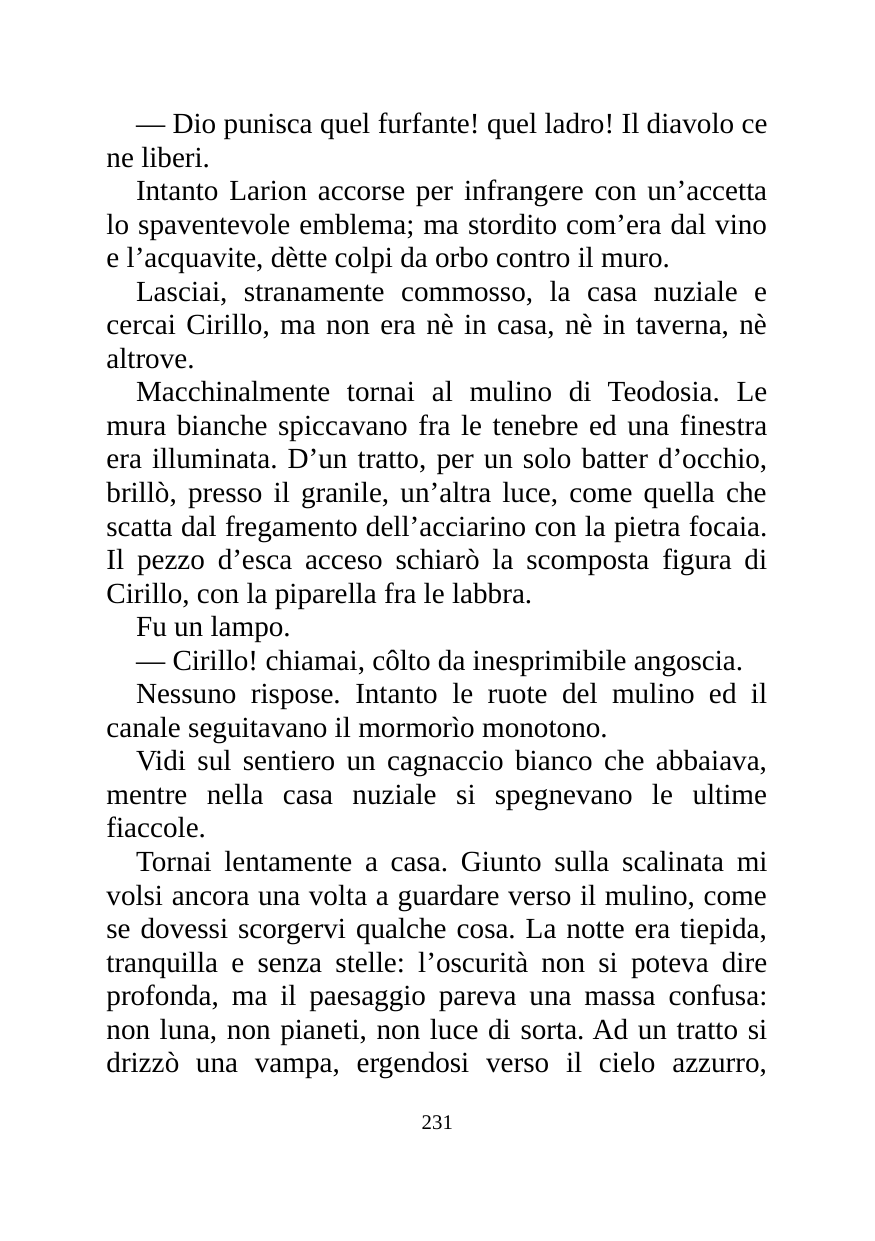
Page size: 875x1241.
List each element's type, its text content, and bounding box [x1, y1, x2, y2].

text Vidi sul sentiero un cagnaccio bianco che abbaiava, mentre nella casa nuziale si spegnevano le ultime fiaccole. [106, 743, 768, 844]
text Nessuno rispose. Intanto le ruote del mulino ed il canale seguitavano il mormorìo monotono. [106, 676, 768, 743]
text Lasciai, stranamente commosso, la casa nuziale e cercai Cirillo, ma non era nè in casa, nè in taverna, nè altrove. [106, 274, 768, 374]
text Macchinalmente tornai al mulino di Teodosia. Le mura bianche spiccavano fra le tenebre ed una finestra era illuminata. D’un tratto, per un solo batter d’occhio, brillò, presso il granile, un’altra luce, come quella che scatta dal fregamento dell’acciarino con la pietra focaia. Il pezzo d’esca acceso schiarò la scomposta figura di Cirillo, con la piparella fra le labbra. [106, 374, 768, 609]
text — Dio punisca quel furfante! quel ladro! Il diavolo ce ne liberi. [106, 106, 768, 173]
text Fu un lampo. [106, 609, 768, 643]
text Tornai lentamente a casa. Giunto sulla scalinata mi volsi ancora una volta a guardare verso il mulino, come se dovessi scorgervi qualche cosa. La notte era tiepida, tranquilla e senza stelle: l’oscurità non si poteva dire profonda, ma il paesaggio pareva una massa confusa: non luna, non pianeti, non luce di sorta. Ad un tratto si drizzò una vampa, ergendosi verso il cielo azzurro, [106, 844, 768, 1079]
text Intanto Larion accorse per infrangere con un’accetta lo spaventevole emblema; ma stordito com’era dal vino e l’acquavite, dètte colpi da orbo contro il muro. [106, 173, 768, 274]
text — Cirillo! chiamai, côlto da inesprimibile angoscia. [106, 643, 768, 676]
